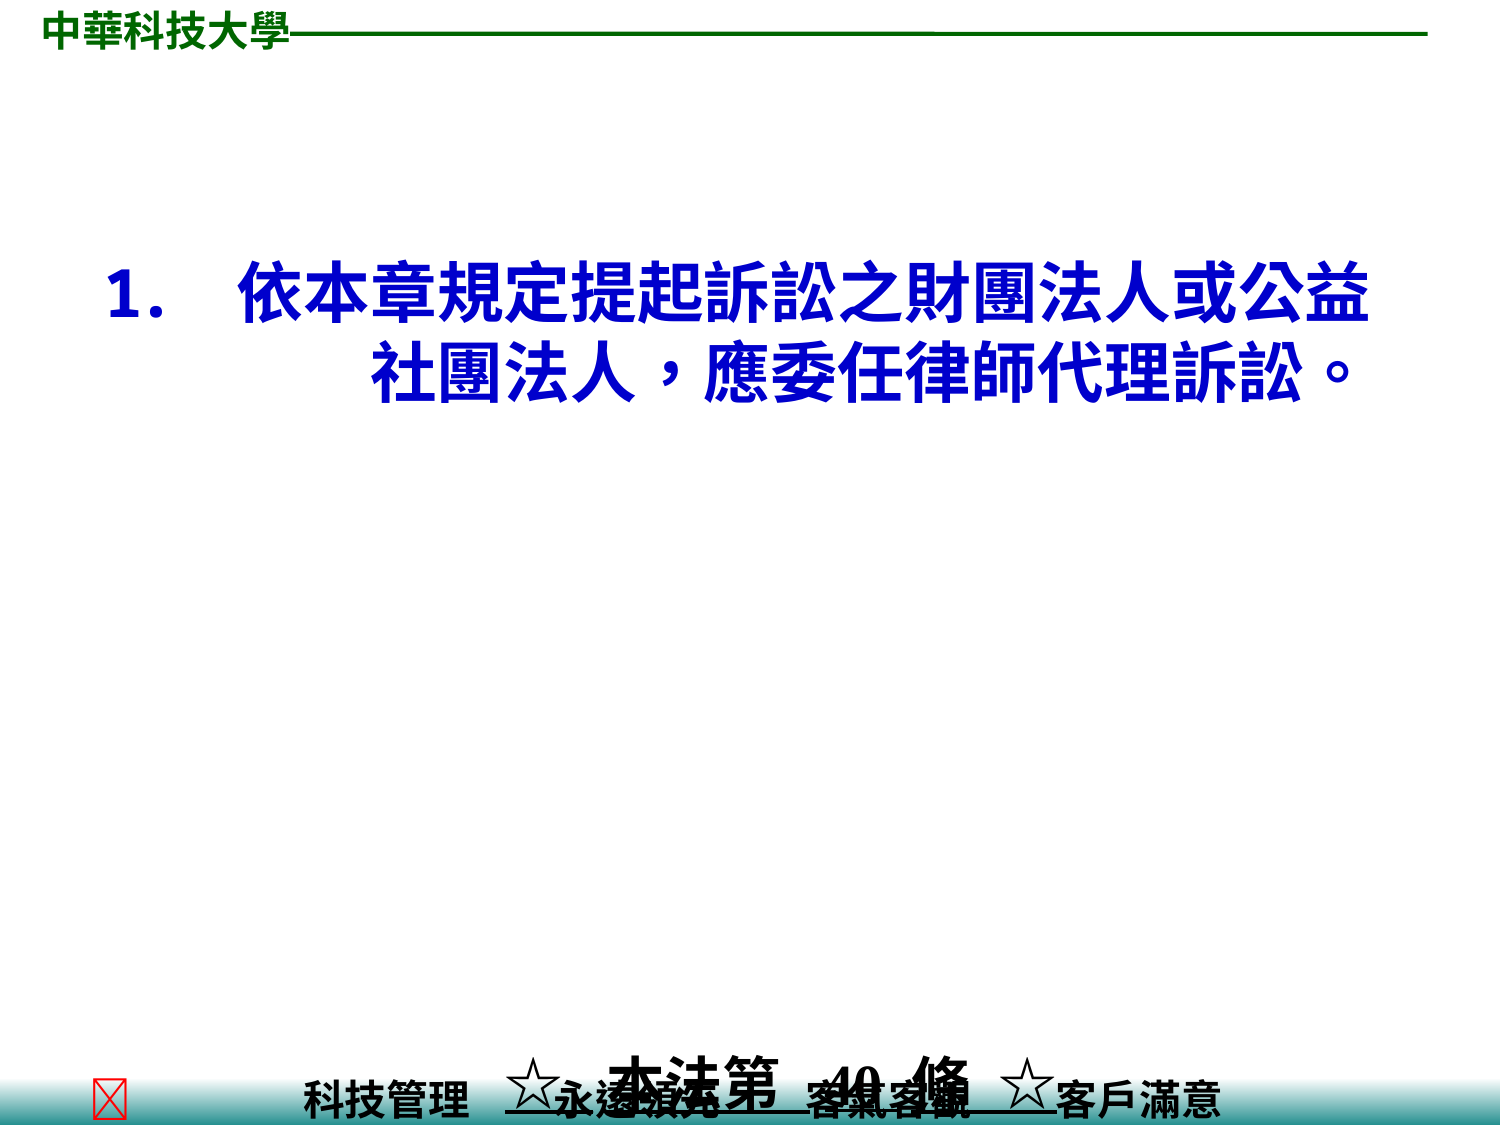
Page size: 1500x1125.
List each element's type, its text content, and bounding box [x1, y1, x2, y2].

text_box ☆ 本法第 40 條 ☆ [490, 1040, 1072, 1125]
list 依本章規定提起訴訟之財團法人或公益社團法人，應委任律師代理訴訟。 [88, 243, 1424, 775]
